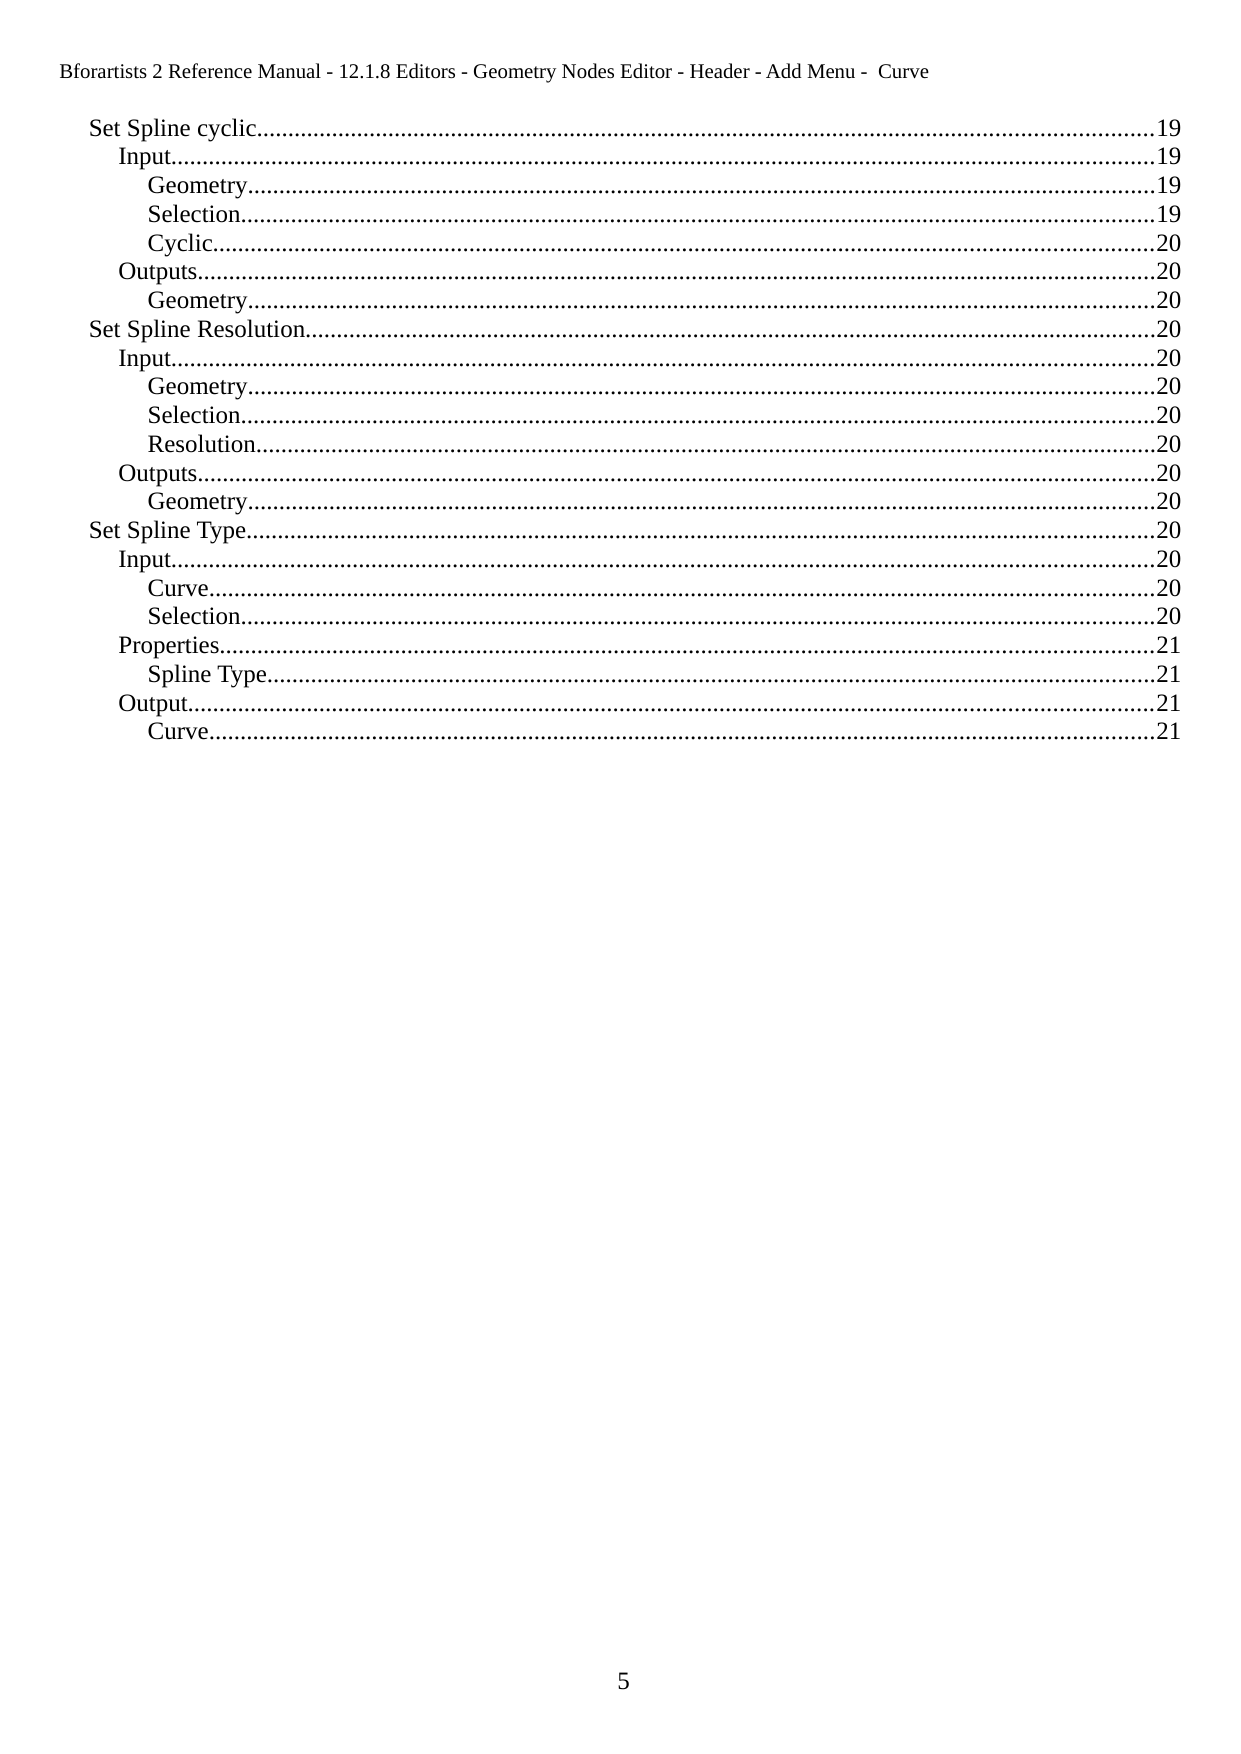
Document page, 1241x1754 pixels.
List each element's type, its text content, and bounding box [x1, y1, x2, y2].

text Set Spline cyclic 19 [88, 113, 1181, 141]
text Outputs 20 [118, 458, 1181, 486]
text Geometry 20 [147, 285, 1181, 314]
text Cyclic 20 [147, 228, 1181, 256]
text Set Spline Type 20 [88, 515, 1181, 544]
text Outputs 20 [118, 256, 1181, 285]
text Selection 19 [147, 199, 1181, 228]
text Curve 20 [147, 573, 1181, 601]
text Geometry 20 [147, 371, 1181, 400]
text Curve 21 [147, 716, 1181, 745]
text Set Spline Resolution 20 [88, 314, 1181, 343]
text Input 20 [118, 544, 1181, 573]
text Input 20 [118, 343, 1181, 371]
text Spline Type 21 [147, 659, 1181, 688]
text Geometry 19 [147, 170, 1181, 199]
text Selection 20 [147, 601, 1181, 630]
text Input 19 [118, 141, 1181, 170]
text Resolution 20 [147, 429, 1181, 458]
text Geometry 20 [147, 486, 1181, 515]
text Selection 20 [147, 400, 1181, 429]
text Output 21 [118, 688, 1181, 716]
text Properties 21 [118, 630, 1181, 659]
